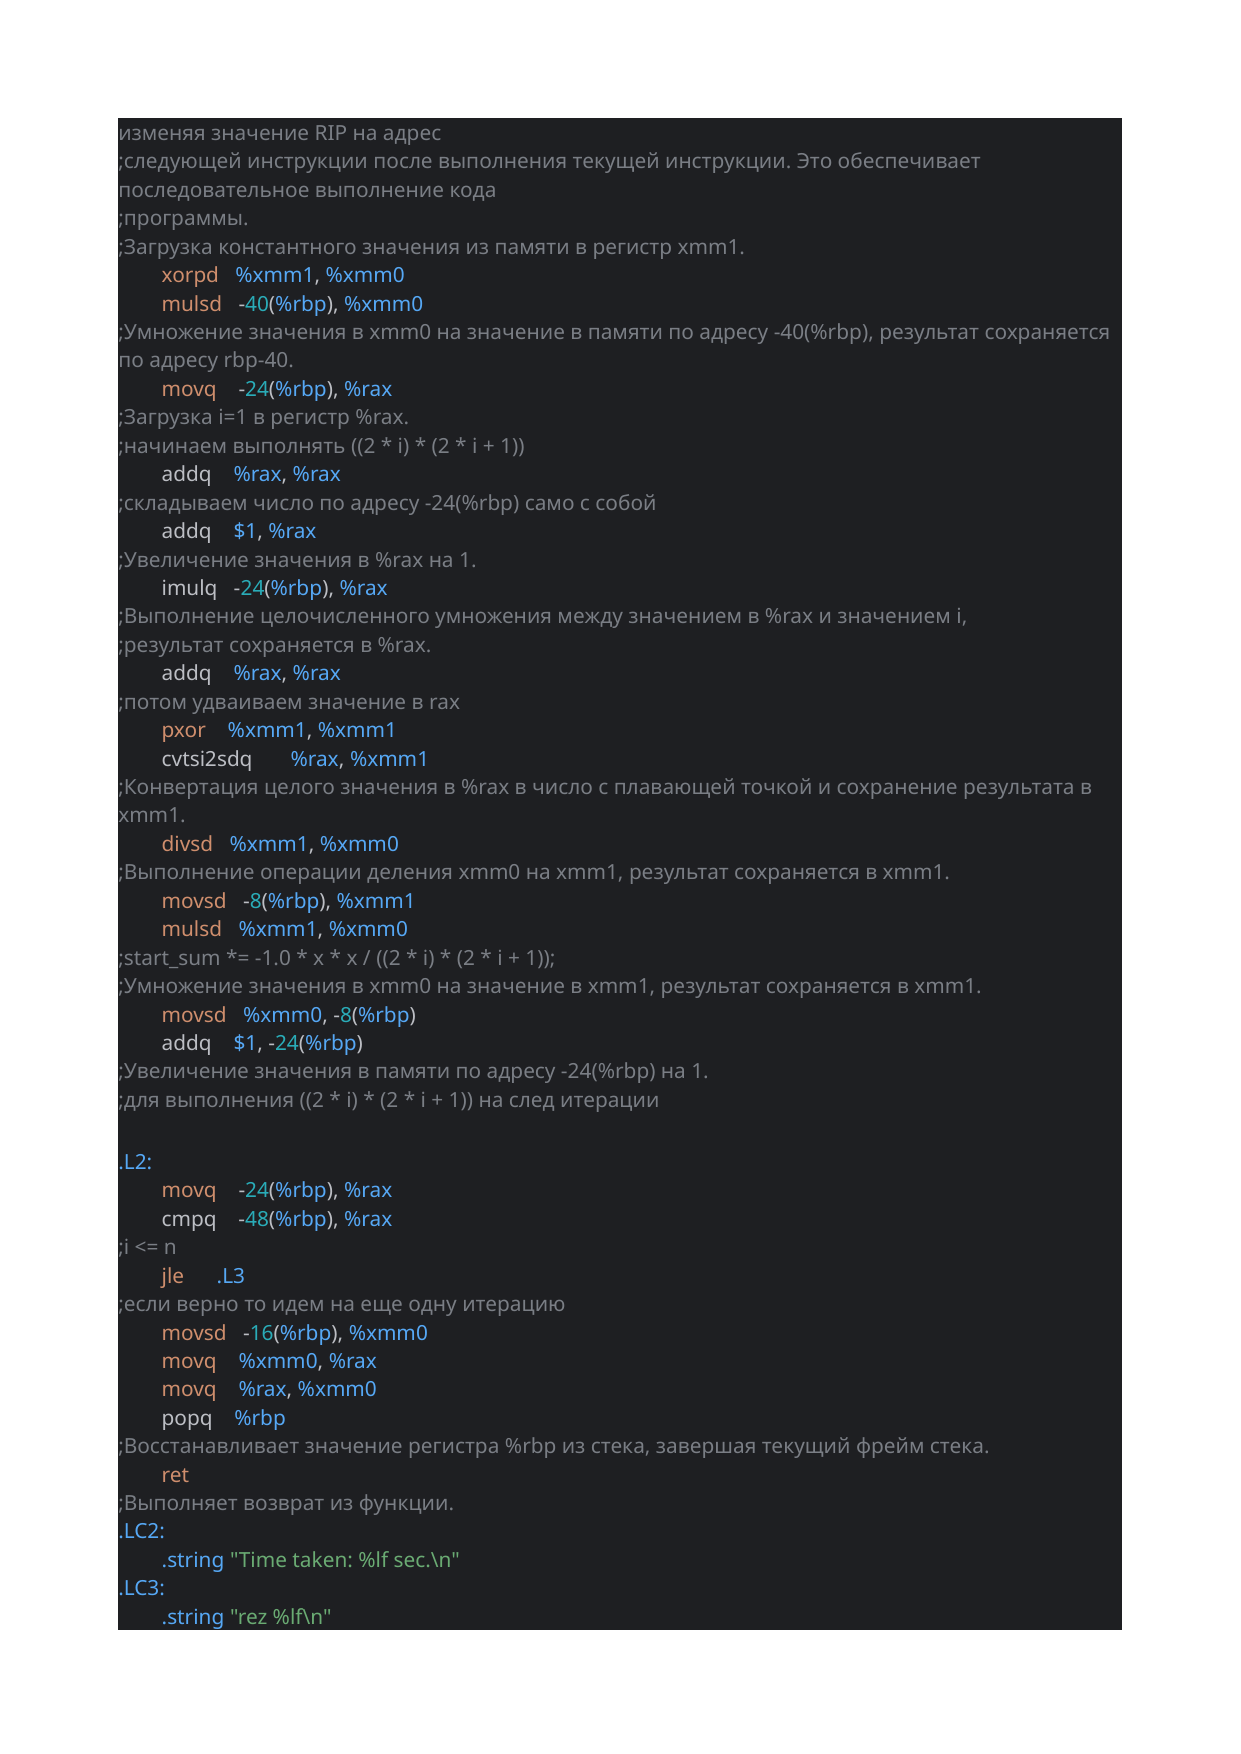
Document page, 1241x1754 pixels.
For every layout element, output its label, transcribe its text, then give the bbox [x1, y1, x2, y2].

text изменяя значение RIP на адрес ;следующей инструкции после выполнения текущей инструкции. Это обеспечивает последовательное выполнение кода ;программы. ;Загрузка константного значения из памяти в регистр xmm1. xorpd %xmm1, %xmm0 mulsd -40(%rbp), %xmm0 ;Умножение значения в xmm0 на значение в памяти по адресу -40(%rbp), результат сохраняется по адресу rbp-40. movq -24(%rbp), %rax ;Загрузка i=1 в регистр %rax. ;начинаем выполнять ((2 * i) * (2 * i + 1)) addq %rax, %rax ;складываем число по адресу -24(%rbp) само с собой addq $1, %rax ;Увеличение значения в %rax на 1. imulq -24(%rbp), %rax ;Выполнение целочисленного умножения между значением в %rax и значением i, ;результат сохраняется в %rax. addq %rax, %rax ;потом удваиваем значение в rax pxor %xmm1, %xmm1 cvtsi2sdq %rax, %xmm1 ;Конвертация целого значения в %rax в число с плавающей точкой и сохранение результата в xmm1. divsd %xmm1, %xmm0 ;Выполнение операции деления xmm0 на xmm1, результат сохраняется в xmm1. movsd -8(%rbp), %xmm1 mulsd %xmm1, %xmm0 ;start_sum *= -1.0 * x * x / ((2 * i) * (2 * i + 1)); ;Умножение значения в xmm0 на значение в xmm1, результат сохраняется в xmm1. movsd %xmm0, -8(%rbp) addq $1, -24(%rbp) ;Увеличение значения в памяти по адресу -24(%rbp) на 1. ;для выполнения ((2 * i) * (2 * i + 1)) на след итерации .L2: movq -24(%rbp), %rax cmpq -48(%rbp), %rax ;i <= n jle .L3 ;если верно то идем на еще одну итерацию movsd -16(%rbp), %xmm0 movq %xmm0, %rax movq %rax, %xmm0 popq %rbp ;Восстанавливает значение регистра %rbp из стека, завершая текущий фрейм стека. ret ;Выполняет возврат из функции. .LC2: .string "Time taken: %lf sec.\n" .LC3: .string "rez %lf\n" [118, 118, 1122, 1630]
